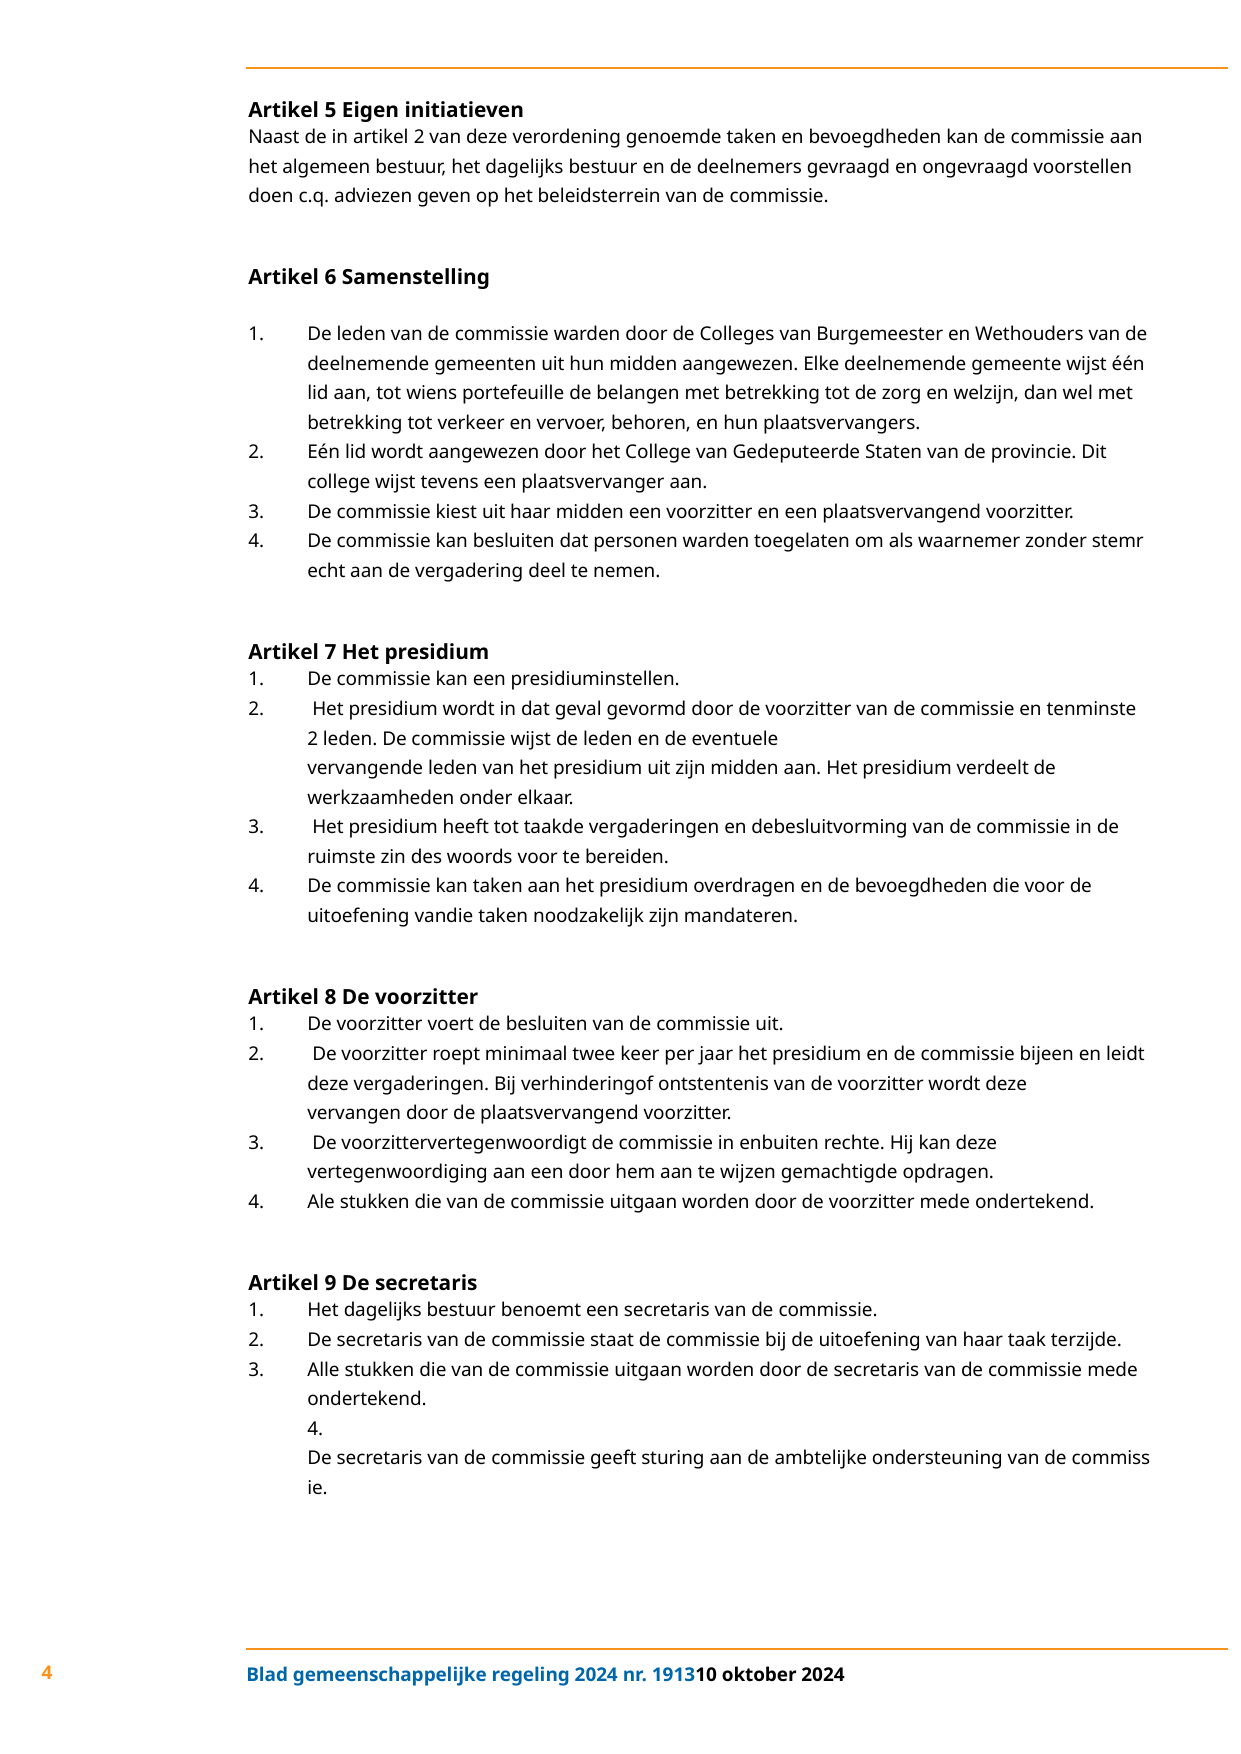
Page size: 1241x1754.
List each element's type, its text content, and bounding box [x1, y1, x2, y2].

list De commissie kan een presidiuminstellen. [248, 666, 1152, 691]
list De secretaris van de commissie staat de commissie bij de uitoefening van haar taak terzijde. [248, 1326, 1152, 1352]
list De commissie kan besluiten dat personen warden toegelaten om als waarnemer zonder stemrecht aan de vergadering deel te nemen. [248, 527, 1152, 583]
list De voorzitter roept minimaal twee keer per jaar het presidium en de commissie bijeen en leidt deze vergaderingen. Bij verhinderingof ontstentenis van de voorzitter wordt deze vervangen door de plaatsvervangend voorzitter. [248, 1040, 1152, 1125]
list De voorzittervertegenwoordigt de commissie in enbuiten rechte. Hij kan deze vertegenwoordiging aan een door hem aan te wijzen gemachtigde opdragen. [248, 1129, 1152, 1184]
list De voorzitter voert de besluiten van de commissie uit. [248, 1011, 1152, 1036]
list Het presidium heeft tot taakde vergaderingen en debesluitvorming van de commissie in de ruimste zin des woords voor te bereiden. [248, 813, 1152, 869]
list Het presidium wordt in dat geval gevormd door de voorzitter van de commissie en tenminste 2 leden. De commissie wijst de leden en de eventuele vervangende leden van het presidium uit zijn midden aan. Het presidium verdeelt de werkzaamheden onder elkaar. [248, 695, 1152, 809]
list De commissie kan taken aan het presidium overdragen en de bevoegdheden die voor de uitoefening vandie taken noodzakelijk zijn mandateren. [248, 873, 1152, 928]
text Artikel 9 De secretaris [248, 1268, 1152, 1297]
list Het dagelijks bestuur benoemt een secretaris van de commissie. [248, 1297, 1152, 1322]
list 4. De secretaris van de commissie geeft sturing aan de ambtelijke ondersteuning van de commissie. [248, 1415, 1152, 1500]
list De leden van de commissie warden door de Colleges van Burgemeester en Wethouders van de deelnemende gemeenten uit hun midden aangewezen. Elke deelnemende gemeente wijst één lid aan, tot wiens portefeuille de belangen met betrekking tot de zorg en welzijn, dan wel met betrekking tot verkeer en vervoer, behoren, en hun plaatsvervangers. [248, 320, 1152, 435]
list Eén lid wordt aangewezen door het College van Gedeputeerde Staten van de provincie. Dit college wijst tevens een plaatsvervanger aan. [248, 439, 1152, 494]
text Naast de in artikel 2 van deze verordening genoemde taken en bevoegdheden kan de commissie aan het algemeen bestuur, het dagelijks bestuur en de deelnemers gevraagd en ongevraagd voorstellen doen c.q. adviezen geven op het beleidsterrein van de commissie. [248, 123, 1152, 208]
text Artikel 7 Het presidium [248, 637, 1152, 666]
text Artikel 8 De voorzitter [248, 982, 1152, 1011]
picture [41, 47, 231, 172]
list Alle stukken die van de commissie uitgaan worden door de secretaris van de commissie mede ondertekend. [248, 1356, 1152, 1411]
text Artikel 5 Eigen initiatieven [248, 95, 1152, 123]
list De commissie kiest uit haar midden een voorzitter en een plaatsvervangend voorzitter. [248, 498, 1152, 524]
text Artikel 6 Samenstelling [248, 262, 1152, 291]
list Ale stukken die van de commissie uitgaan worden door de voorzitter mede ondertekend. [248, 1188, 1152, 1214]
